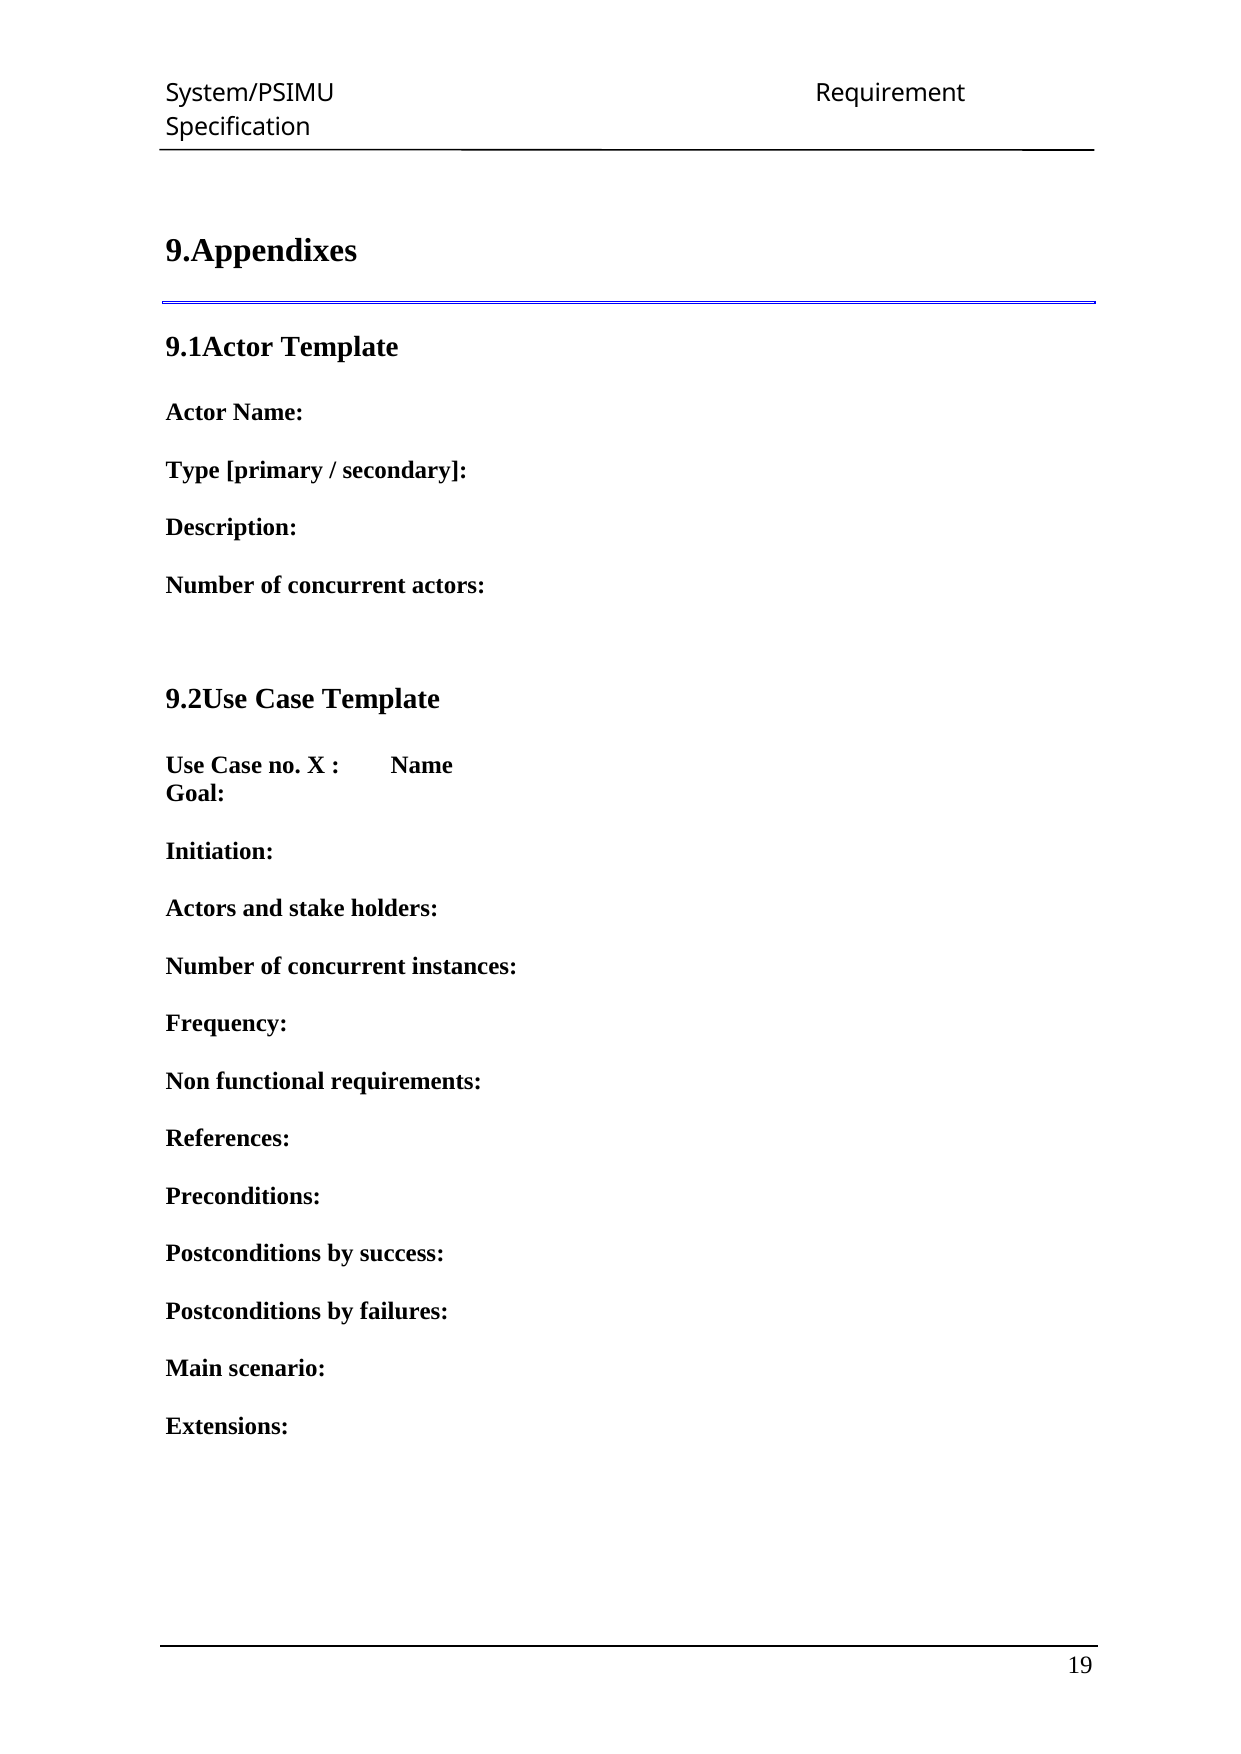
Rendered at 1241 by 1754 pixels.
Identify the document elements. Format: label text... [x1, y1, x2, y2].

text Postconditions by failures: [165, 1296, 1092, 1325]
subtitle Use Case Template [165, 681, 1092, 715]
text Frequency: [165, 1008, 1092, 1037]
text Type [primary / secondary]: [165, 455, 1092, 484]
text Initiation: [165, 836, 1092, 865]
text Description: [165, 512, 1092, 541]
subtitle Actor Template [165, 329, 1092, 362]
subtitle Appendixes [165, 231, 1092, 269]
text Actors and stake holders: [165, 893, 1092, 922]
text Extensions: [165, 1411, 1092, 1440]
text Actor Name: [165, 397, 1092, 426]
text Postconditions by success: [165, 1238, 1092, 1267]
text Main scenario: [165, 1353, 1092, 1382]
text Non functional requirements: [165, 1066, 1092, 1095]
text Number of concurrent actors: [165, 570, 1092, 599]
text Goal: [165, 778, 1092, 807]
text Number of concurrent instances: [165, 951, 1092, 980]
text Preconditions: [165, 1181, 1092, 1210]
text Use Case no. X : Name [165, 750, 1092, 778]
text References: [165, 1123, 1092, 1152]
